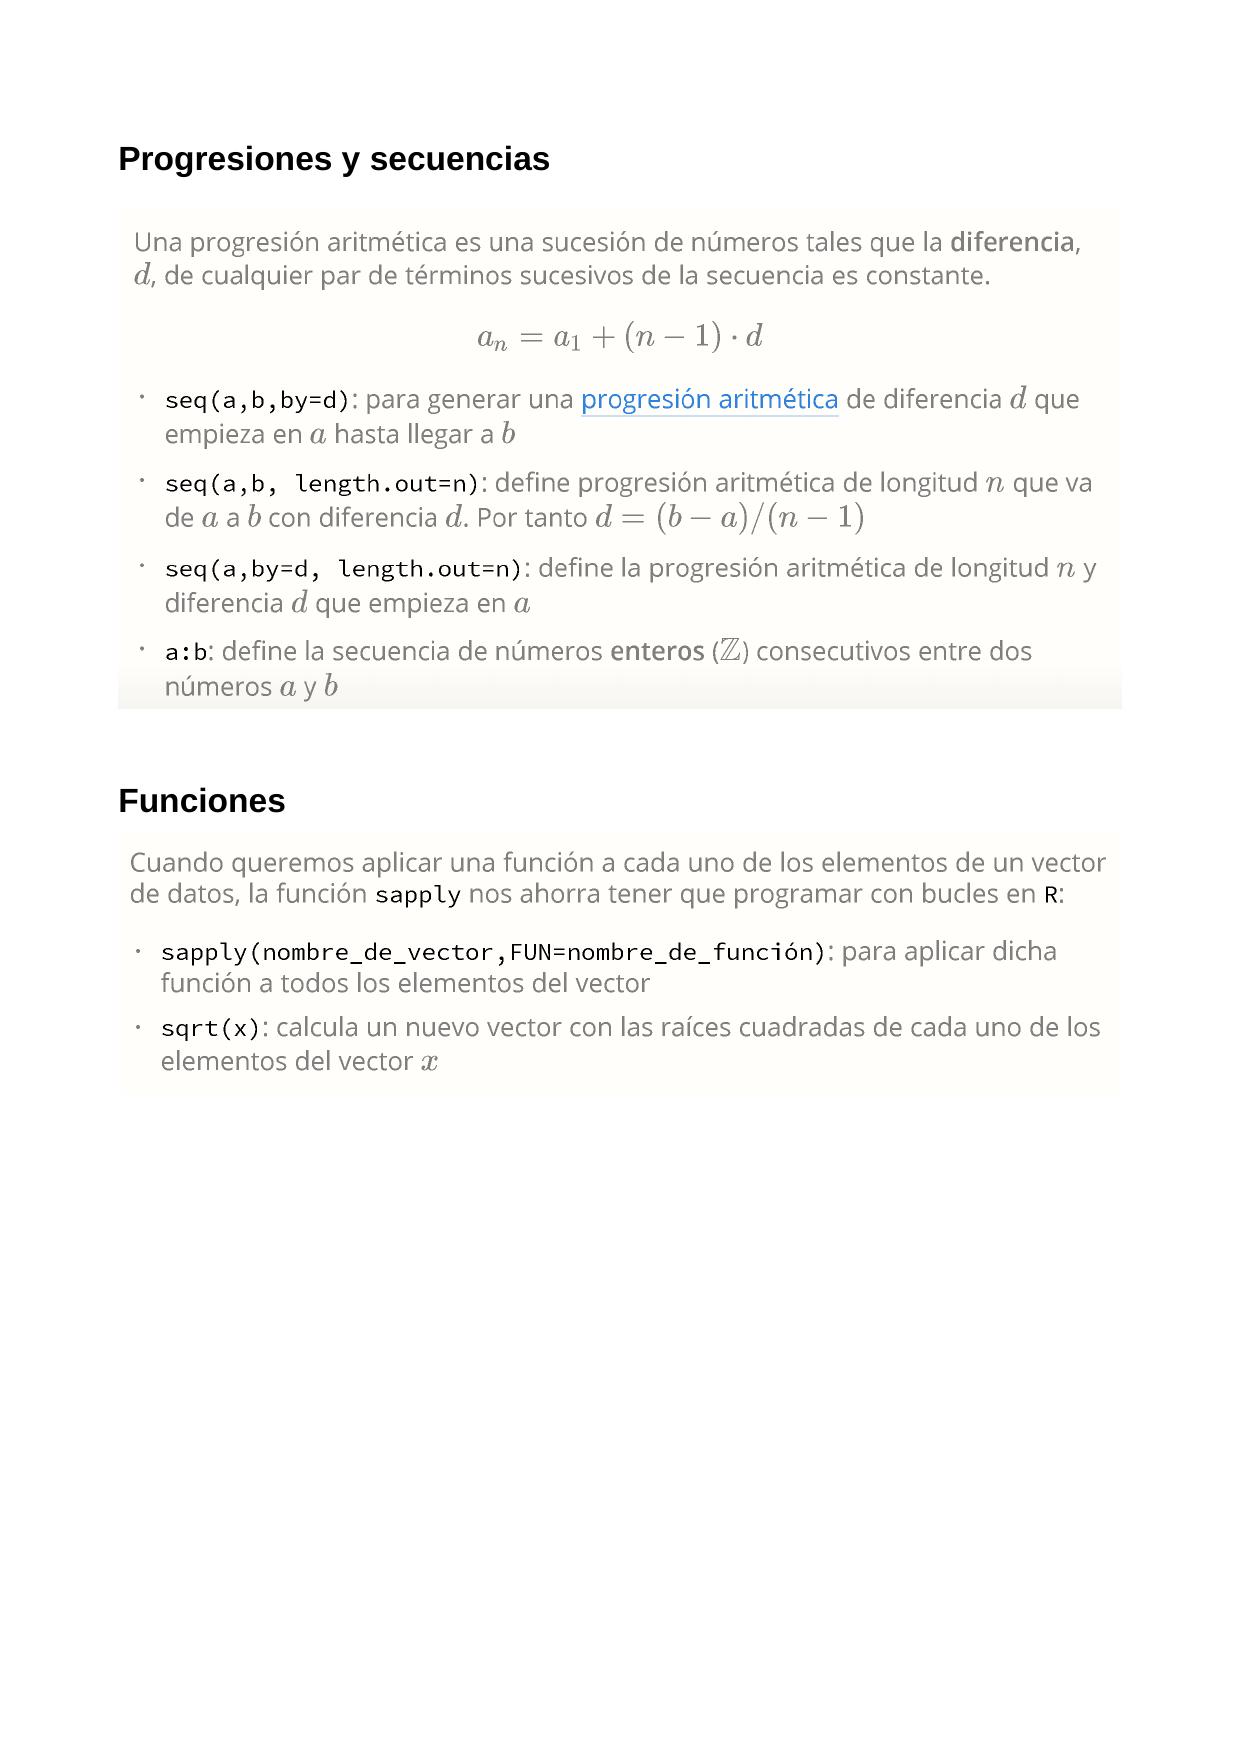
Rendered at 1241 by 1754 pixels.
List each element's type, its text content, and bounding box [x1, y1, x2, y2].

picture [118, 832, 1123, 1094]
picture [118, 209, 1123, 709]
subtitle Funciones [118, 781, 1122, 819]
subtitle Progresiones y secuencias [118, 139, 1122, 178]
